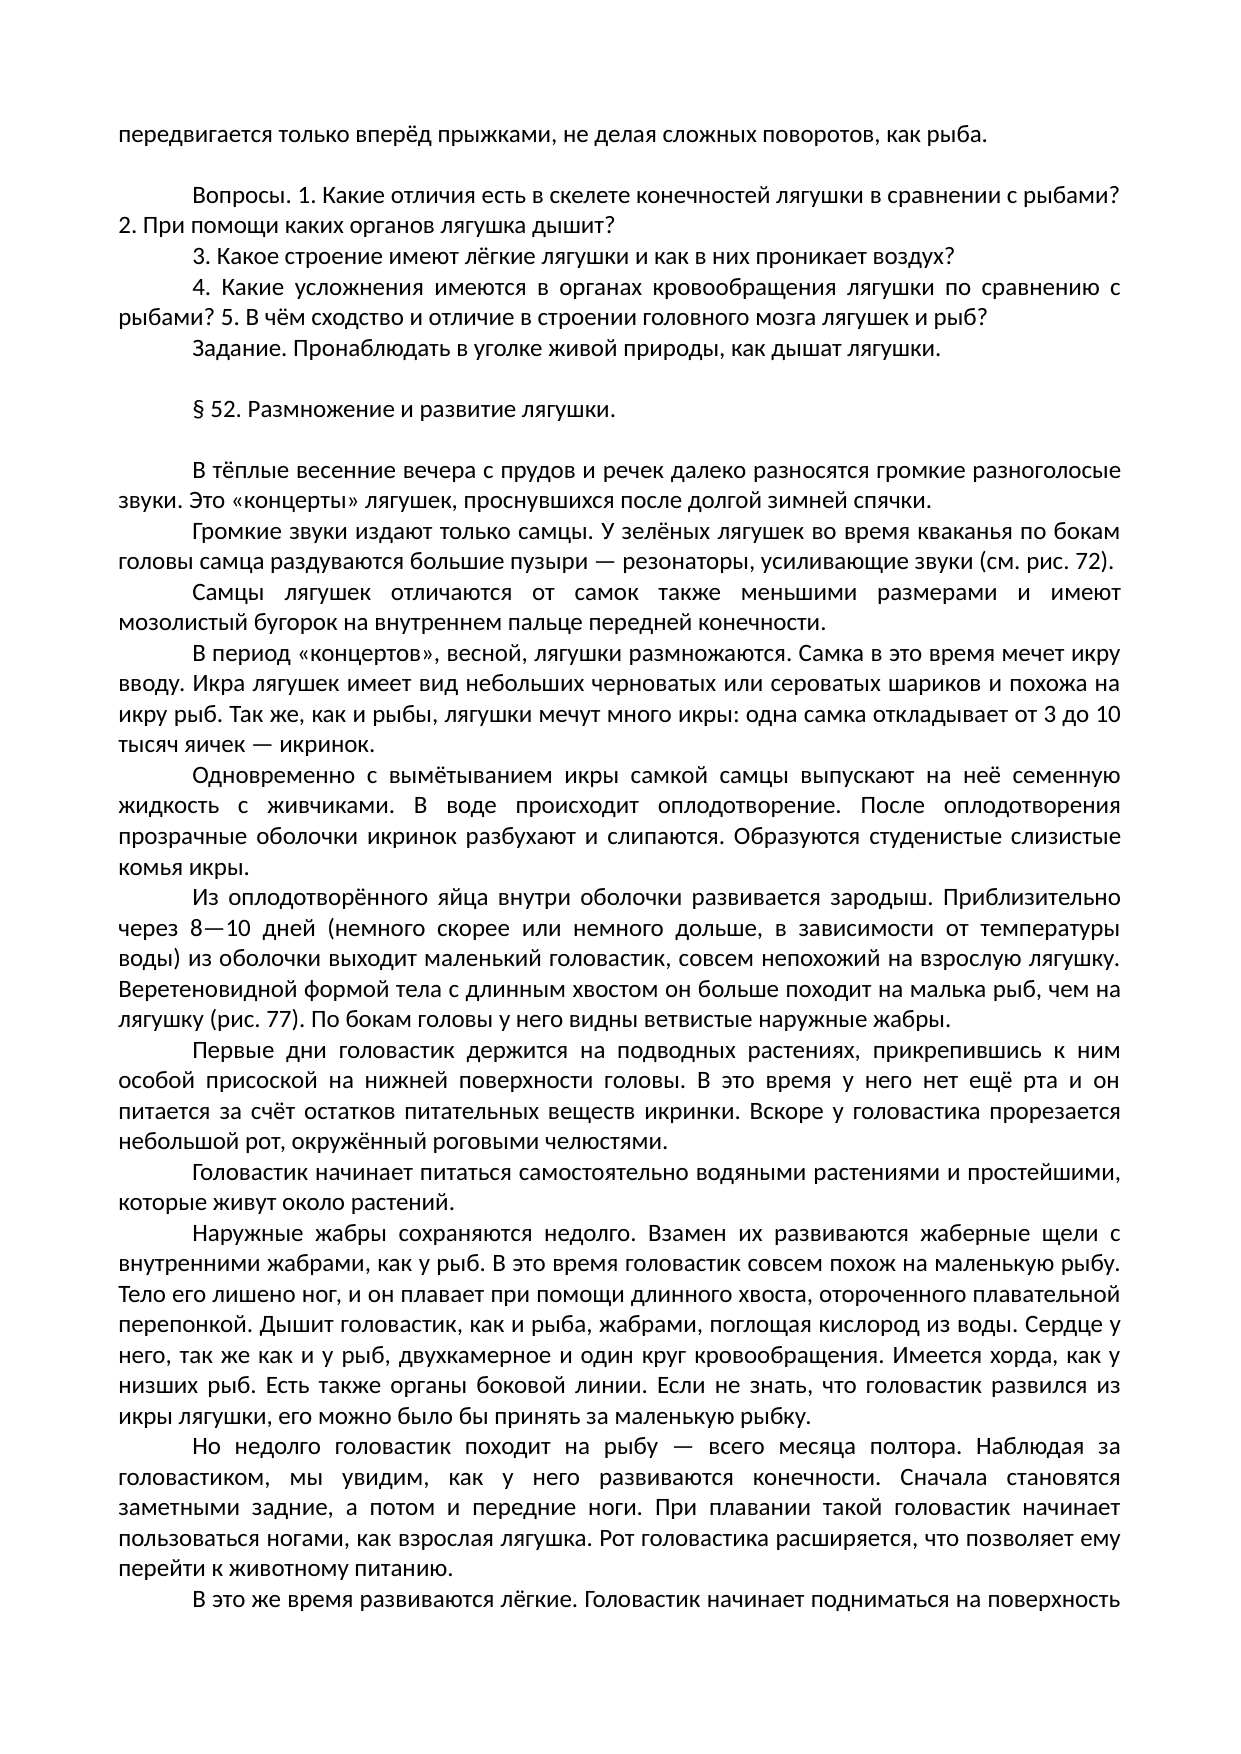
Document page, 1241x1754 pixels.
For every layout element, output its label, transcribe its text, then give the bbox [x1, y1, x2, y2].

text Самцы лягушек отличаются от самок также меньшими размерами и имеют мозолистый бугорок на внутреннем пальце передней конечности. [118, 576, 1122, 637]
text В это же время развиваются лёгкие. Головастик начинает подниматься на поверхность [118, 1583, 1122, 1614]
text Задание. Пронаблюдать в уголке живой природы, как дышат лягушки. [118, 332, 1122, 362]
text Из оплодотворённого яйца внутри оболочки развивается зародыш. Приблизительно через 8—10 дней (немного скорее или немного дольше, в зависимости от температуры воды) из оболочки выходит маленький головастик, совсем непохожий на взрослую лягушку. Веретеновидной формой тела с длинным хвостом он больше походит на малька рыб, чем на лягушку (рис. 77). По бокам головы у него видны ветвистые наружные жабры. [118, 881, 1122, 1034]
text В тёплые весенние вечера с прудов и речек далеко разносятся громкие разноголосые звуки. Это «концерты» лягушек, проснувшихся после долгой зимней спячки. [118, 454, 1122, 515]
text 4. Какие усложнения имеются в органах кровообращения лягушки по сравнению с рыбами? 5. В чём сходство и отличие в строении головного мозга лягушек и рыб? [118, 271, 1122, 332]
text Громкие звуки издают только самцы. У зелёных лягушек во время кваканья по бокам головы самца раздуваются большие пузыри — резонаторы, усиливающие звуки (см. рис. 72). [118, 515, 1122, 576]
text В период «концертов», весной, лягушки размножаются. Самка в это время мечет икру вводу. Икра лягушек имеет вид небольших черноватых или сероватых шариков и похожа на икру рыб. Так же, как и рыбы, лягушки мечут много икры: одна самка откладывает от 3 до 10 тысяч яичек — икринок. [118, 637, 1122, 759]
text Головастик начинает питаться самостоятельно водяными растениями и простейшими, которые живут около растений. [118, 1156, 1122, 1217]
text Одновременно с вымётыванием икры самкой самцы выпускают на неё семенную жидкость с живчиками. В воде происходит оплодотворение. После оплодотворения прозрачные оболочки икринок разбухают и слипаются. Образуются студенистые слизистые комья икры. [118, 759, 1122, 881]
text Первые дни головастик держится на подводных растениях, прикрепившись к ним особой присоской на нижней поверхности головы. В это время у него нет ещё рта и он питается за счёт остатков питательных веществ икринки. Вскоре у головастика прорезается небольшой рот, окружённый роговыми челюстями. [118, 1034, 1122, 1156]
text Наружные жабры сохраняются недолго. Взамен их развиваются жаберные щели с внутренними жабрами, как у рыб. В это время головастик совсем похож на маленькую рыбу. Тело его лишено ног, и он плавает при помощи длинного хвоста, отороченного плавательной перепонкой. Дышит головастик, как и рыба, жабрами, поглощая кислород из воды. Сердце у него, так же как и у рыб, двухкамерное и один круг кровообращения. Имеется хорда, как у низших рыб. Есть также органы боковой линии. Если не знать, что головастик развился из икры лягушки, его можно было бы принять за маленькую рыбку. [118, 1217, 1122, 1431]
text передвигается только вперёд прыжками, не делая сложных поворотов, как рыба. [118, 118, 1122, 149]
text § 52. Размножение и развитие лягушки. [118, 393, 1122, 423]
text 3. Какое строение имеют лёгкие лягушки и как в них проникает воздух? [118, 240, 1122, 271]
text Вопросы. 1. Какие отличия есть в скелете конечностей лягушки в сравнении с рыбами? 2. При помощи каких органов лягушка дышит? [118, 179, 1122, 240]
text Но недолго головастик походит на рыбу — всего месяца полтора. Наблюдая за головастиком, мы увидим, как у него развиваются конечности. Сначала становятся заметными задние, а потом и передние ноги. При плавании такой головастик начинает пользоваться ногами, как взрослая лягушка. Рот головастика расширяется, что позволяет ему перейти к животному питанию. [118, 1431, 1122, 1583]
